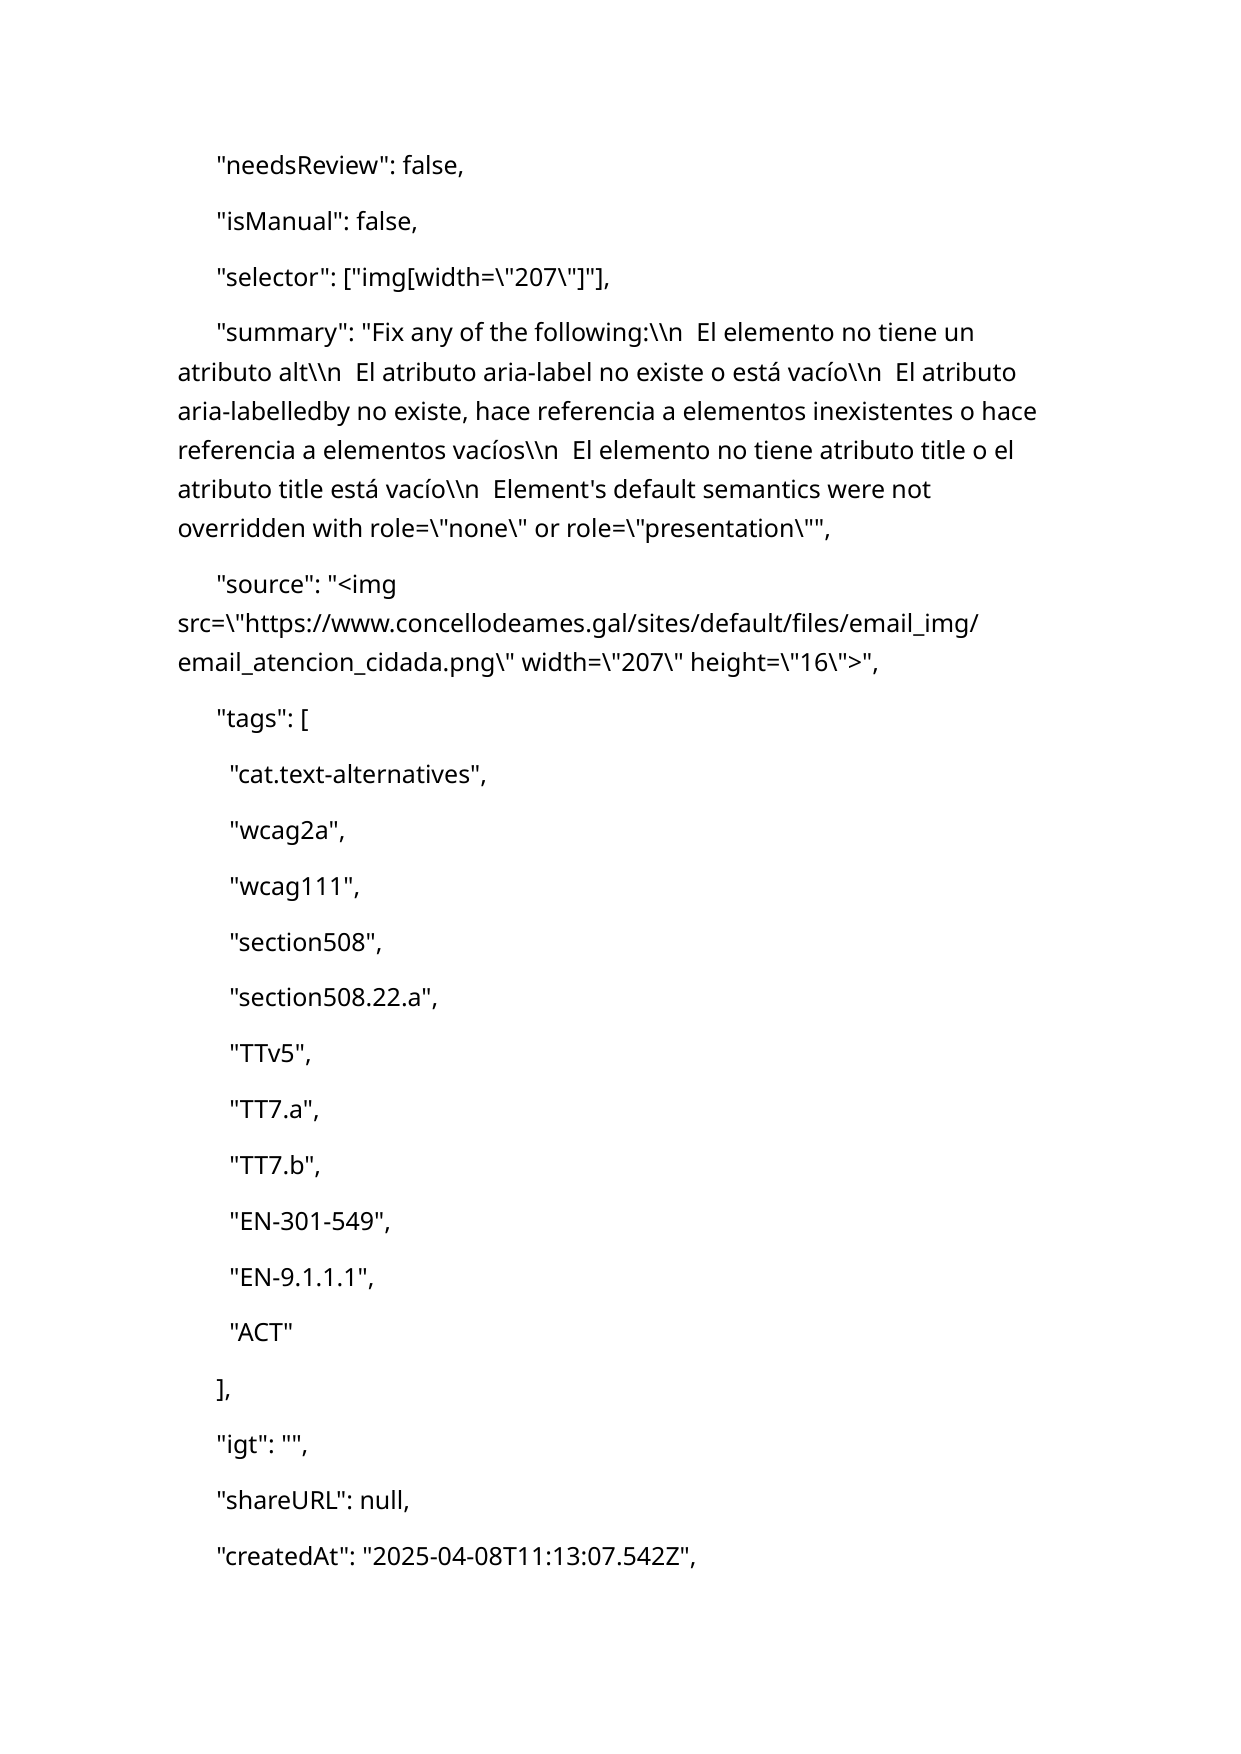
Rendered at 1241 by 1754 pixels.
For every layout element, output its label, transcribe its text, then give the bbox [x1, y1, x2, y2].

text "ACT" [177, 1315, 1063, 1349]
text "igt": "", [177, 1427, 1063, 1461]
text "TTv5", [177, 1036, 1063, 1070]
text "section508.22.a", [177, 980, 1063, 1014]
text "summary": "Fix any of the following:\\n El elemento no tiene un atributo alt\\n El atributo aria-label no existe o está vacío\\n El atributo aria-labelledby no existe, hace referencia a elementos inexistentes o hace referencia a elementos vacíos\\n El elemento no tiene atributo title o el atributo title está vacío\\n Element's default semantics were not overridden with role=\"none\" or role=\"presentation\"", [177, 315, 1063, 545]
text "selector": ["img[width=\"207\"]"], [177, 259, 1063, 293]
text "needsReview": false, [177, 148, 1063, 182]
text "EN-301-549", [177, 1203, 1063, 1237]
text "source": "<img src=\"https://www.concellodeames.gal/sites/default/files/email_img/email_atencion_cidada.png\" width=\"207\" height=\"16\">", [177, 567, 1063, 679]
text "EN-9.1.1.1", [177, 1259, 1063, 1293]
text "shareURL": null, [177, 1483, 1063, 1517]
text "section508", [177, 924, 1063, 958]
text "TT7.b", [177, 1148, 1063, 1182]
text "createdAt": "2025-04-08T11:13:07.542Z", [177, 1538, 1063, 1572]
text "isManual": false, [177, 203, 1063, 237]
text "TT7.a", [177, 1092, 1063, 1126]
text "wcag2a", [177, 813, 1063, 847]
text "tags": [ [177, 701, 1063, 735]
text "wcag111", [177, 868, 1063, 902]
text "cat.text-alternatives", [177, 757, 1063, 791]
text ], [177, 1371, 1063, 1405]
